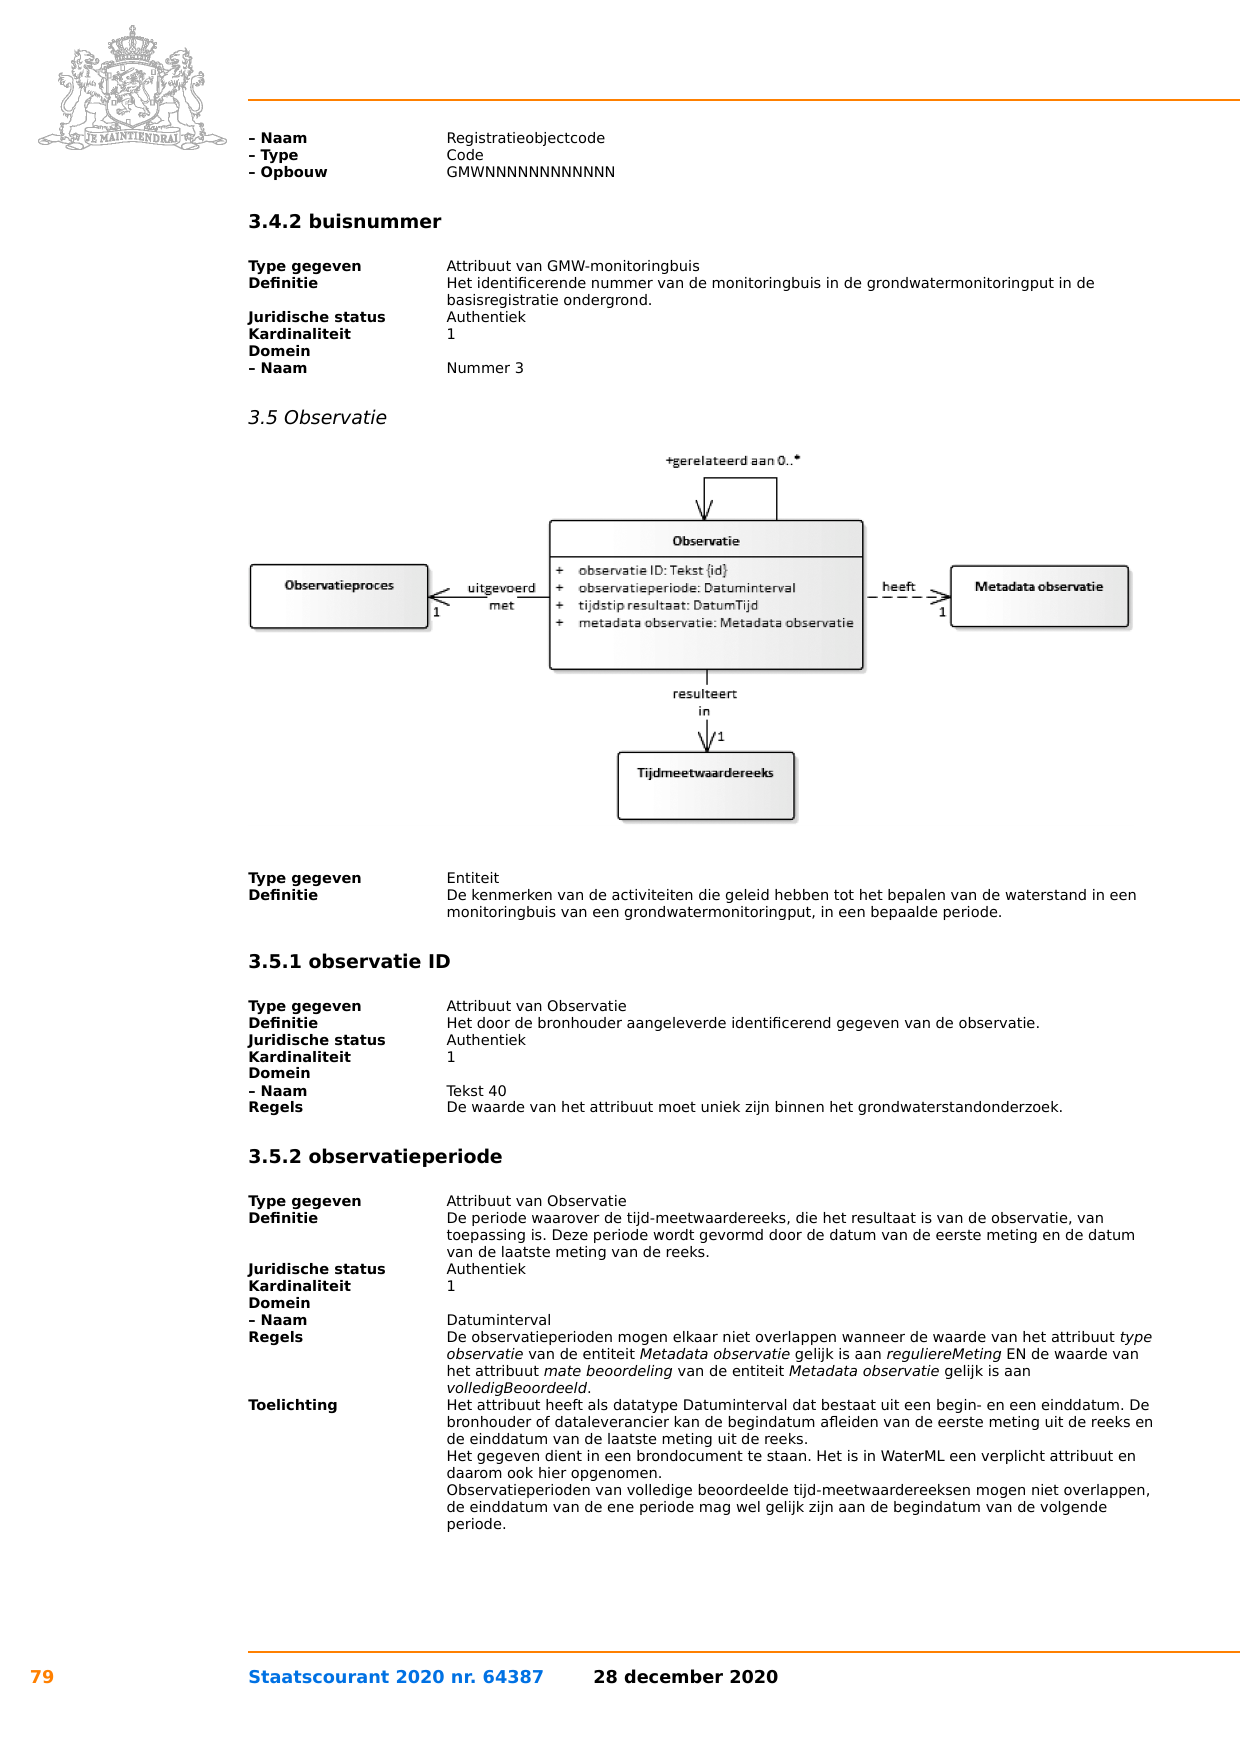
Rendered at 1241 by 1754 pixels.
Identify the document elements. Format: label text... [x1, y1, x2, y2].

table_cell De kenmerken van de activiteiten die geleid hebben tot het bepalen van de waterstand in een monitoringbuis van een grondwatermonitoringput, in een bepaalde periode. [440, 887, 1163, 921]
table_cell Juridische status [248, 1031, 440, 1048]
table_cell GMWNNNNNNNNNNNN [440, 164, 1163, 181]
subtitle 3.5 Observatie [248, 407, 1163, 429]
table_cell Regels [248, 1099, 440, 1116]
table_cell Registratieobjectcode [440, 130, 1163, 147]
table_cell Domein [248, 1065, 440, 1082]
table_cell Definitie [248, 1210, 440, 1261]
table_cell [440, 1295, 1163, 1312]
table_cell Code [440, 147, 1163, 164]
table_cell Kardinaliteit [248, 326, 440, 343]
table_header Entiteit [440, 870, 1163, 887]
table_cell Het attribuut heeft als datatype Datuminterval dat bestaat uit een begin- en een einddatum. De bronhouder of dataleverancier kan de begindatum afleiden van de eerste meting uit de reeks en de einddatum van de laatste meting uit de reeks. Het gegeven dient in een brondocument te staan. Het is in WaterML een verplicht attribuut en daarom ook hier opgenomen. Observatieperioden van volledige beoordeelde tijd-meetwaardereeksen mogen niet overlappen, de einddatum van de ene periode mag wel gelijk zijn aan de begindatum van de volgende periode. [440, 1397, 1163, 1533]
table_cell Regels [248, 1329, 440, 1397]
table_cell – Type [248, 147, 440, 164]
table_cell Definitie [248, 887, 440, 921]
table_cell De waarde van het attribuut moet uniek zijn binnen het grondwaterstandonderzoek. [440, 1099, 1163, 1116]
table_cell Juridische status [248, 309, 440, 326]
table_header Type gegeven [248, 870, 440, 887]
table_header Attribuut van GMW-monitoringbuis [440, 258, 1163, 275]
table_cell Het identificerende nummer van de monitoringbuis in de grondwatermonitoringput in de basisregistratie ondergrond. [440, 275, 1163, 309]
table_cell – Naam [248, 1083, 440, 1099]
table_cell – Naam [248, 360, 440, 377]
table_header Type gegeven [248, 1193, 440, 1210]
picture [38, 25, 227, 150]
table_cell Datuminterval [440, 1312, 1163, 1329]
table_cell Kardinaliteit [248, 1278, 440, 1295]
picture [248, 453, 1134, 826]
table_cell De periode waarover de tijd-meetwaardereeks, die het resultaat is van de observatie, van toepassing is. Deze periode wordt gevormd door de datum van de eerste meting en de datum van de laatste meting van de reeks. [440, 1210, 1163, 1261]
table_cell Domein [248, 1295, 440, 1312]
table_cell Authentiek [440, 309, 1163, 326]
table_header Attribuut van Observatie [440, 998, 1163, 1014]
table_cell Nummer 3 [440, 360, 1163, 377]
table_cell – Opbouw [248, 164, 440, 181]
table_header Type gegeven [248, 258, 440, 275]
table_cell [440, 343, 1163, 360]
table_cell [440, 1065, 1163, 1082]
subtitle 3.5.1 observatie ID [248, 951, 1163, 972]
table_cell 1 [440, 1049, 1163, 1065]
table_cell Authentiek [440, 1031, 1163, 1048]
table_cell Kardinaliteit [248, 1049, 440, 1065]
table_header Type gegeven [248, 998, 440, 1014]
subtitle 3.5.2 observatieperiode [248, 1146, 1163, 1168]
table_cell Domein [248, 343, 440, 360]
table_header Attribuut van Observatie [440, 1193, 1163, 1210]
table_cell Definitie [248, 1015, 440, 1031]
table_cell Toelichting [248, 1397, 440, 1533]
table_cell – Naam [248, 130, 440, 147]
table_cell De observatieperioden mogen elkaar niet overlappen wanneer de waarde van het attribuut type observatie van de entiteit Metadata observatie gelijk is aan reguliereMeting EN de waarde van het attribuut mate beoordeling van de entiteit Metadata observatie gelijk is aan volledigBeoordeeld. [440, 1329, 1163, 1397]
table_cell Het door de bronhouder aangeleverde identificerend gegeven van de observatie. [440, 1015, 1163, 1031]
subtitle 3.4.2 buisnummer [248, 211, 1163, 233]
table_cell 1 [440, 1278, 1163, 1295]
table_cell 1 [440, 326, 1163, 343]
table_cell Definitie [248, 275, 440, 309]
table_cell Authentiek [440, 1261, 1163, 1278]
table_cell Juridische status [248, 1261, 440, 1278]
table_cell Tekst 40 [440, 1083, 1163, 1099]
table_cell – Naam [248, 1312, 440, 1329]
